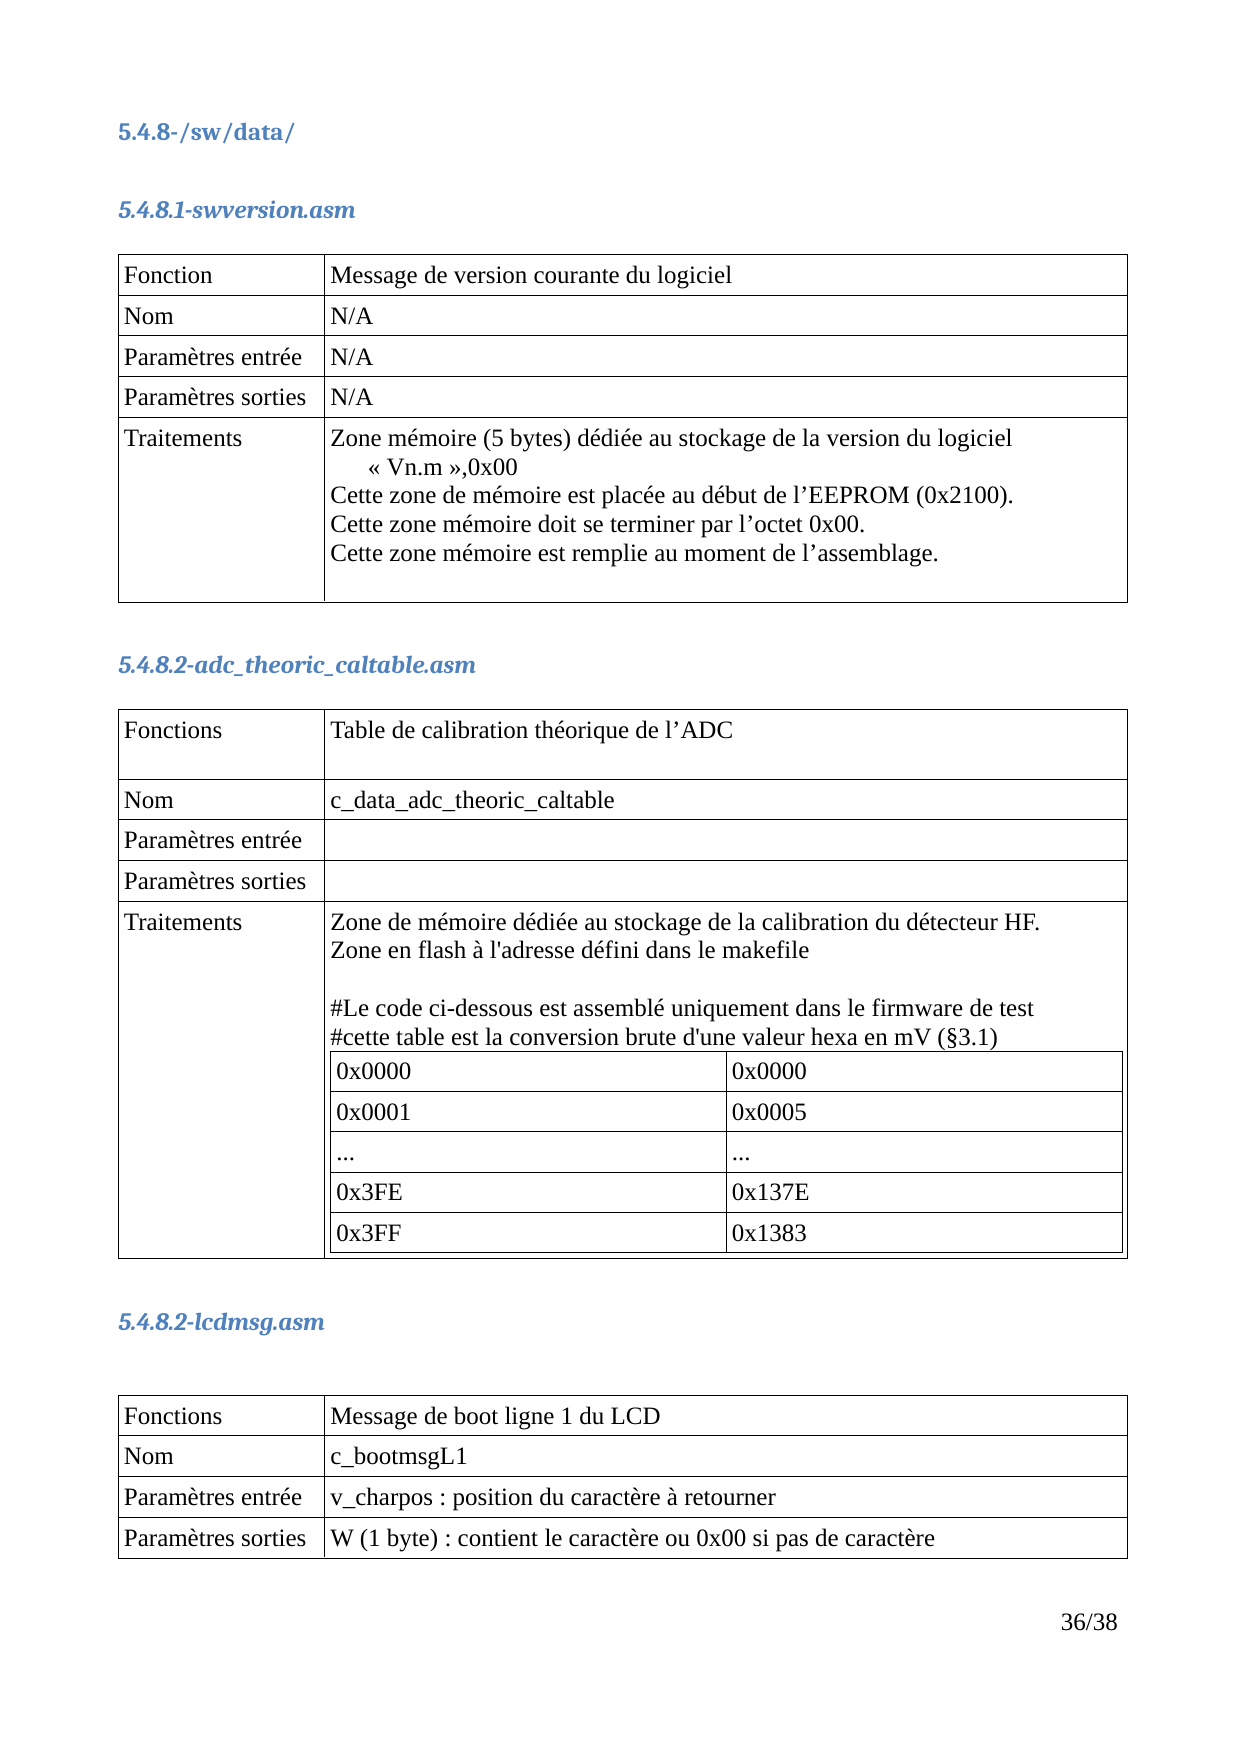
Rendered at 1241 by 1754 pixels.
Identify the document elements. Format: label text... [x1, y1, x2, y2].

subtitle 5.4.8.2-adc_theoric_caltable.asm [118, 651, 1122, 680]
table_cell Traitements [119, 902, 324, 1258]
table_cell 0x0005 [727, 1092, 1122, 1131]
table_cell Paramètres sorties [119, 861, 324, 901]
table_cell ... [331, 1132, 726, 1172]
table_cell Paramètres sorties [119, 1518, 324, 1557]
table_cell 0x3FE [331, 1173, 726, 1212]
table_cell W (1 byte) : contient le caractère ou 0x00 si pas de caractère [325, 1518, 1127, 1557]
subtitle 5.4.8-/sw/data/ [118, 118, 1122, 147]
table_cell Nom [119, 296, 324, 335]
table_cell Paramètres sorties [119, 377, 324, 417]
table_cell Paramètres entrée [119, 820, 324, 860]
table_cell Zone mémoire (5 bytes) dédiée au stockage de la version du logiciel « Vn.m »,0x00 Cette zone de mémoire est placée au début de l’EEPROM (0x2100). Cette zone mémoire doit se terminer par l’octet 0x00. Cette zone mémoire est remplie au moment de l’assemblage. [325, 418, 1127, 601]
table_header Fonctions [119, 1396, 324, 1435]
table_cell c_data_adc_theoric_caltable [325, 780, 1127, 819]
table_header Fonctions [119, 710, 324, 778]
subtitle 5.4.8.2-lcdmsg.asm [118, 1308, 1122, 1337]
table_cell Paramètres entrée [119, 1477, 324, 1517]
subtitle 5.4.8.1-swversion.asm [118, 196, 1122, 225]
table_cell [325, 861, 1127, 901]
table_header Message de version courante du logiciel [325, 255, 1127, 295]
table_cell c_bootmsgL1 [325, 1436, 1127, 1476]
table_cell N/A [325, 336, 1127, 376]
table_header Fonction [119, 255, 324, 295]
table_cell Paramètres entrée [119, 336, 324, 376]
table_header 0x0000 [727, 1052, 1122, 1091]
table_cell 0x0001 [331, 1092, 726, 1131]
table_cell ... [727, 1132, 1122, 1172]
table_cell 0x1383 [727, 1213, 1122, 1252]
table_header Message de boot ligne 1 du LCD [325, 1396, 1127, 1435]
table_cell Nom [119, 1436, 324, 1476]
table_cell Zone de mémoire dédiée au stockage de la calibration du détecteur HF. Zone en flash à l'adresse défini dans le makefile #Le code ci-dessous est assemblé uniquement dans le firmware de test #cette table est la conversion brute d'une valeur hexa en mV (§3.1) [325, 902, 1127, 1258]
table_cell [325, 820, 1127, 860]
table_cell Nom [119, 780, 324, 819]
table_cell N/A [325, 296, 1127, 335]
table_header 0x0000 [331, 1052, 726, 1091]
table_cell 0x3FF [331, 1213, 726, 1252]
table_cell N/A [325, 377, 1127, 417]
table_header Table de calibration théorique de l’ADC [325, 710, 1127, 778]
table_cell v_charpos : position du caractère à retourner [325, 1477, 1127, 1517]
table_cell Traitements [119, 418, 324, 601]
table_cell 0x137E [727, 1173, 1122, 1212]
